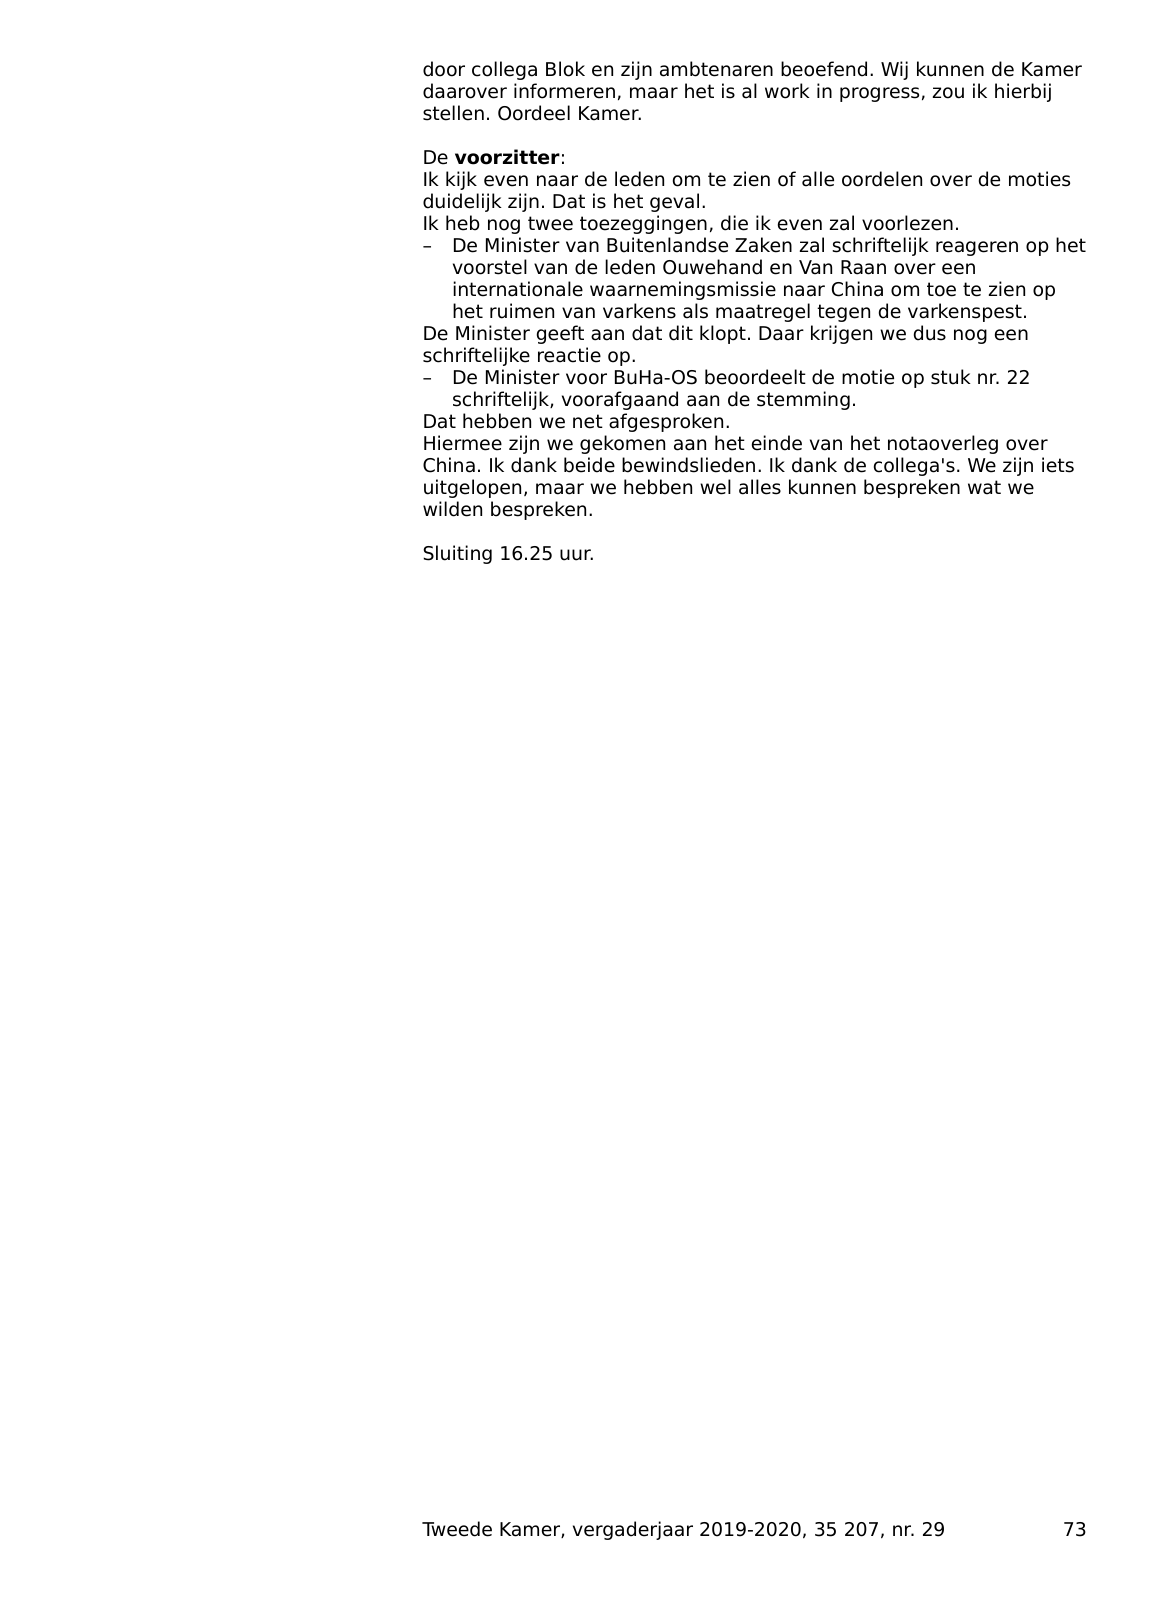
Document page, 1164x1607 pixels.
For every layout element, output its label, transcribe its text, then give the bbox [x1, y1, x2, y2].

text Dat hebben we net afgesproken. [422, 411, 1087, 433]
text – De Minister van Buitenlandse Zaken zal schriftelijk reageren op het voorstel van de leden Ouwehand en Van Raan over een internationale waarnemingsmissie naar China om toe te zien op het ruimen van varkens als maatregel tegen de varkenspest. [422, 235, 1087, 323]
text – De Minister voor BuHa-OS beoordeelt de motie op stuk nr. 22 schriftelijk, voorafgaand aan de stemming. [422, 367, 1087, 411]
text door collega Blok en zijn ambtenaren beoefend. Wij kunnen de Kamer daarover informeren, maar het is al work in progress, zou ik hierbij stellen. Oordeel Kamer. [422, 59, 1087, 125]
text Ik kijk even naar de leden om te zien of alle oordelen over de moties duidelijk zijn. Dat is het geval. [422, 169, 1087, 213]
text De voorzitter: [422, 147, 1087, 169]
text Sluiting 16.25 uur. [422, 543, 1087, 565]
text Ik heb nog twee toezeggingen, die ik even zal voorlezen. [422, 213, 1087, 235]
text De Minister geeft aan dat dit klopt. Daar krijgen we dus nog een schriftelijke reactie op. [422, 323, 1087, 367]
text Hiermee zijn we gekomen aan het einde van het notaoverleg over China. Ik dank beide bewindslieden. Ik dank de collega's. We zijn iets uitgelopen, maar we hebben wel alles kunnen bespreken wat we wilden bespreken. [422, 433, 1087, 521]
